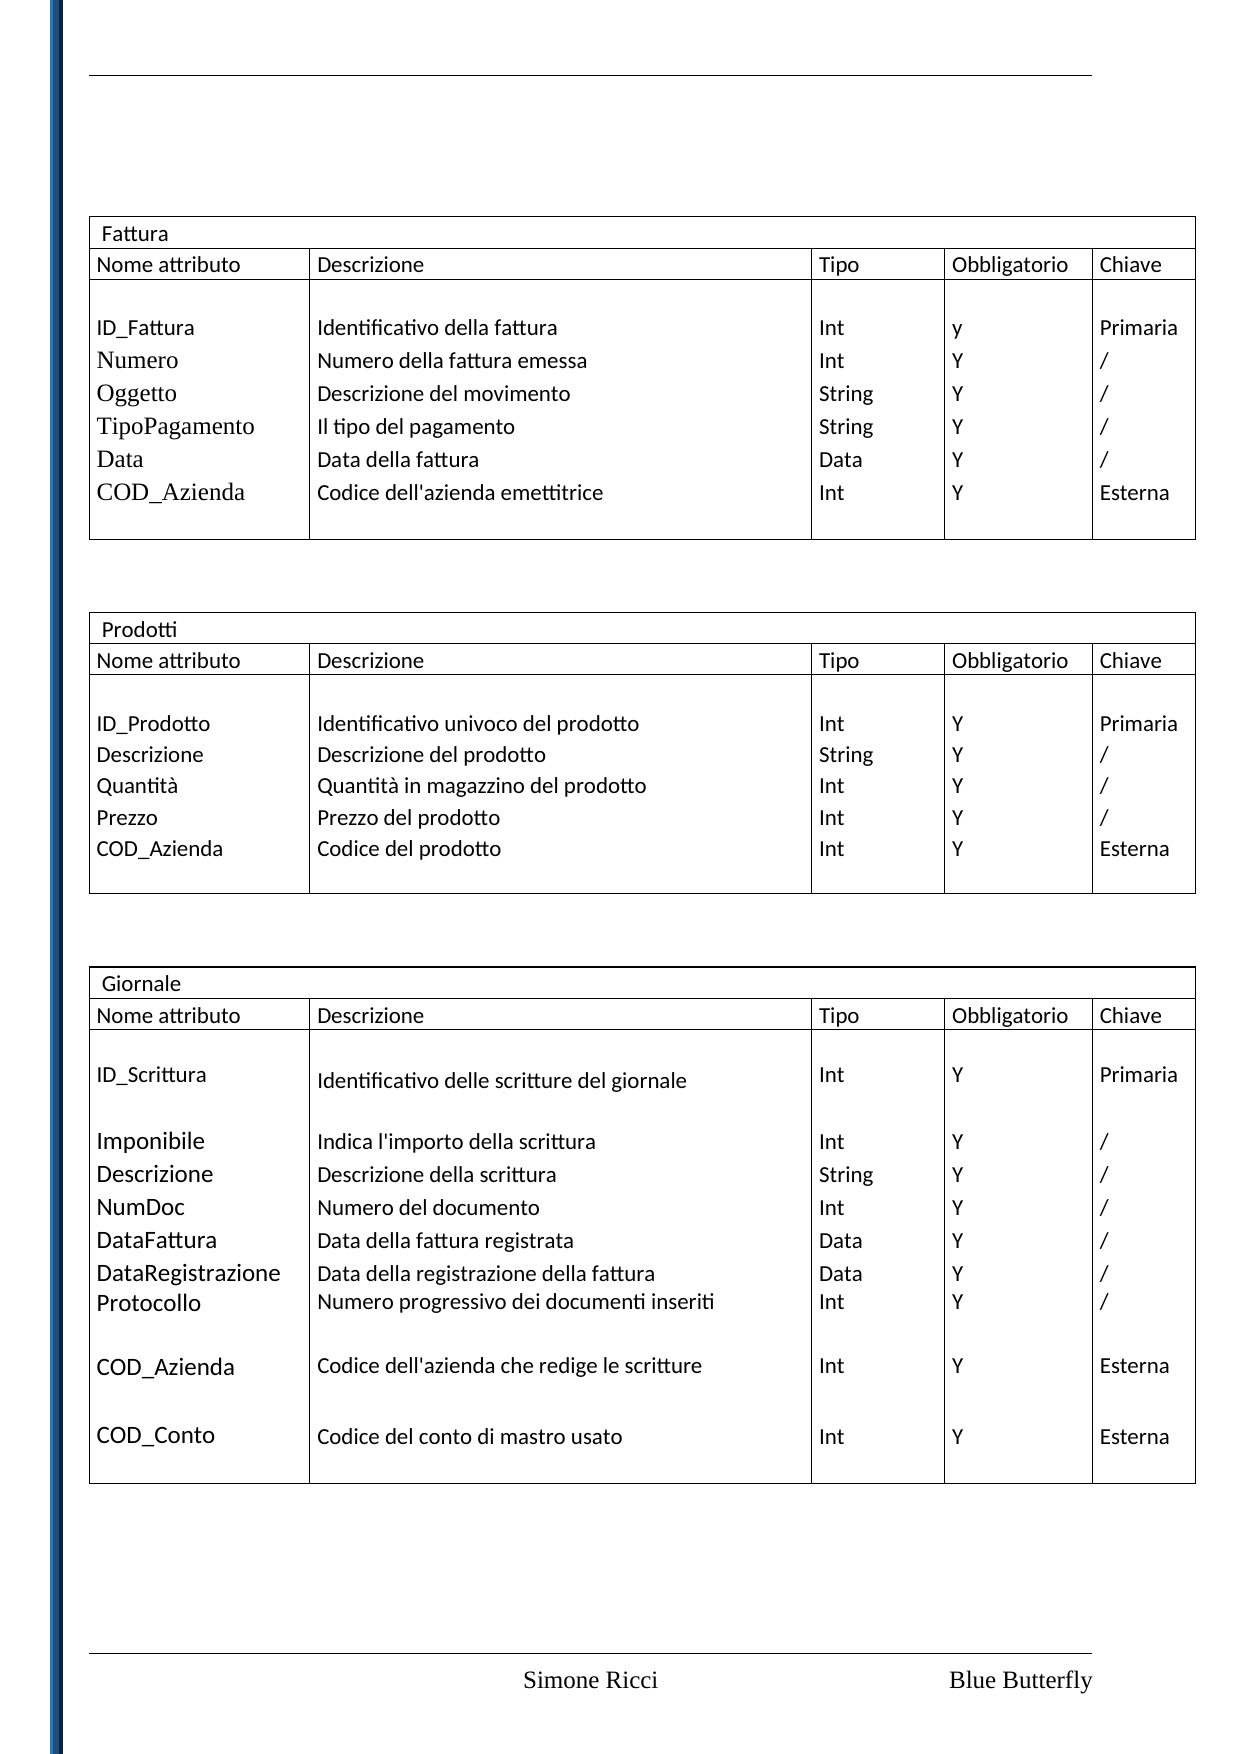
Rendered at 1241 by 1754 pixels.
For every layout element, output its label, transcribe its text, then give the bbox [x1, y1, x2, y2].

table_cell [812, 1450, 944, 1483]
table_cell [945, 1484, 1092, 1652]
table_cell COD_Azienda [90, 831, 309, 862]
table_cell [90, 675, 309, 706]
table_cell Y [945, 1287, 1092, 1351]
table_cell [1092, 217, 1195, 247]
table_cell Numero [90, 341, 309, 374]
table_cell Data della registrazione della fattura [310, 1254, 811, 1287]
table_cell DataFattura [90, 1221, 309, 1254]
table_cell Identificativo della fattura [310, 310, 811, 341]
table_cell [1092, 894, 1196, 966]
table_cell [945, 894, 1092, 966]
table_cell Quantità [90, 768, 309, 799]
table_cell Primaria [1093, 310, 1195, 341]
table_cell Y [945, 706, 1092, 737]
table_cell Imponibile [90, 1123, 309, 1156]
table_cell [1092, 968, 1195, 998]
table_cell Codice del conto di mastro usato [310, 1417, 811, 1450]
table_cell / [1093, 737, 1195, 768]
table_cell COD_Azienda [90, 473, 309, 506]
table_cell [310, 968, 812, 998]
table_cell / [1093, 374, 1195, 407]
table_cell Data [812, 440, 944, 473]
table_cell Prezzo [90, 799, 309, 831]
table_cell Y [945, 1060, 1092, 1123]
table_cell [1092, 540, 1196, 612]
table_cell [945, 862, 1092, 893]
table_cell Indica l'importo della scrittura [310, 1123, 811, 1156]
table_cell Identificativo delle scritture del giornale [310, 1060, 811, 1123]
table_cell Int [812, 768, 944, 799]
table_cell [945, 280, 1092, 310]
table_cell TipoPagamento [90, 407, 309, 440]
table_cell Int [812, 1351, 944, 1417]
table_cell Prezzo del prodotto [310, 799, 811, 831]
table_cell [310, 506, 811, 539]
table_cell [1093, 1450, 1195, 1483]
table_cell Int [812, 473, 944, 506]
table_cell Codice dell'azienda emettitrice [310, 473, 811, 506]
table_cell Y [945, 374, 1092, 407]
table_cell Y [945, 1417, 1092, 1450]
table_cell / [1093, 407, 1195, 440]
table_cell [812, 217, 944, 247]
table_cell Descrizione della scrittura [310, 1156, 811, 1188]
table_cell / [1093, 799, 1195, 831]
table_cell [812, 1030, 944, 1060]
table_cell / [1093, 440, 1195, 473]
table_cell [310, 76, 812, 216]
table_cell Data [812, 1254, 944, 1287]
table_cell Data [812, 1221, 944, 1254]
table_cell Descrizione [310, 644, 811, 674]
table_cell [812, 613, 944, 643]
table_cell [812, 1484, 944, 1652]
table_cell Y [945, 1189, 1092, 1221]
table_cell [812, 862, 944, 893]
table_cell Tipo [812, 249, 944, 279]
table_cell Numero progressivo dei documenti inseriti [310, 1287, 811, 1351]
table_cell [1093, 862, 1195, 893]
table_cell Y [945, 1156, 1092, 1188]
table_cell Y [945, 831, 1092, 862]
table_cell Y [945, 473, 1092, 506]
table_cell Il tipo del pagamento [310, 407, 811, 440]
table_cell String [812, 1156, 944, 1188]
table_cell [310, 1030, 811, 1060]
table_cell Obbligatorio [945, 249, 1092, 279]
table_cell [812, 968, 944, 998]
table_cell Tipo [812, 644, 944, 674]
table_cell Descrizione [310, 249, 811, 279]
table_cell Codice del prodotto [310, 831, 811, 862]
table_cell [812, 540, 944, 612]
table_cell Esterna [1093, 473, 1195, 506]
table_cell Esterna [1093, 831, 1195, 862]
table_cell [89, 1484, 310, 1652]
table_cell Nome attributo [90, 249, 309, 279]
table_cell [90, 862, 309, 893]
table_cell [90, 1030, 309, 1060]
table_cell String [812, 737, 944, 768]
table_cell / [1093, 1189, 1195, 1221]
table_cell Tipo [812, 999, 944, 1029]
table_cell Nome attributo [90, 999, 309, 1029]
table_cell Prodotti [90, 613, 310, 643]
table_cell Chiave [1093, 249, 1195, 279]
table_cell ID_Prodotto [90, 706, 309, 737]
table_cell / [1093, 1156, 1195, 1188]
table_cell [945, 675, 1092, 706]
table_cell Y [945, 440, 1092, 473]
table_cell [945, 540, 1092, 612]
table_cell [89, 894, 310, 966]
table_cell Chiave [1093, 644, 1195, 674]
table_cell Descrizione [90, 1156, 309, 1188]
table_cell [945, 613, 1092, 643]
table_cell [310, 613, 812, 643]
table_cell [310, 1484, 812, 1652]
table_cell [812, 675, 944, 706]
table_cell / [1093, 1287, 1195, 1351]
table_cell [945, 217, 1092, 247]
table_cell Int [812, 831, 944, 862]
table_cell [90, 1450, 309, 1483]
table_cell [90, 280, 309, 310]
table_cell Fattura [90, 217, 310, 247]
table_cell [310, 540, 812, 612]
table_cell Primaria [1093, 1060, 1195, 1123]
table_cell y [945, 310, 1092, 341]
table_cell Giornale [90, 968, 310, 998]
table_cell [1093, 280, 1195, 310]
table_cell Y [945, 341, 1092, 374]
table_cell [310, 280, 811, 310]
table_cell Int [812, 310, 944, 341]
table_cell [812, 894, 944, 966]
table_cell [1093, 506, 1195, 539]
table_cell Nome attributo [90, 644, 309, 674]
table_cell Numero del documento [310, 1189, 811, 1221]
table_cell [1092, 613, 1195, 643]
table_cell Y [945, 1221, 1092, 1254]
table_cell Int [812, 1060, 944, 1123]
table_cell Codice dell'azienda che redige le scritture [310, 1351, 811, 1417]
table_cell Quantità in magazzino del prodotto [310, 768, 811, 799]
table_cell Int [812, 799, 944, 831]
table_cell Esterna [1093, 1417, 1195, 1450]
table_cell Descrizione [90, 737, 309, 768]
table_cell [1093, 1030, 1195, 1060]
table_cell Obbligatorio [945, 999, 1092, 1029]
table_cell [945, 76, 1092, 216]
table_cell [1092, 75, 1196, 216]
table_cell Int [812, 341, 944, 374]
table_cell String [812, 374, 944, 407]
table_cell / [1093, 341, 1195, 374]
table_cell [89, 540, 310, 612]
table_cell / [1093, 1123, 1195, 1156]
table_cell NumDoc [90, 1189, 309, 1221]
table_cell / [1093, 768, 1195, 799]
table_cell Y [945, 737, 1092, 768]
table_cell Y [945, 407, 1092, 440]
table_cell Y [945, 1351, 1092, 1417]
table_cell Y [945, 768, 1092, 799]
table_cell Data della fattura [310, 440, 811, 473]
table_cell Data della fattura registrata [310, 1221, 811, 1254]
table_cell Oggetto [90, 374, 309, 407]
table_cell Int [812, 1123, 944, 1156]
table_cell / [1093, 1254, 1195, 1287]
table_cell Chiave [1093, 999, 1195, 1029]
table_cell [945, 1030, 1092, 1060]
table_cell [812, 280, 944, 310]
table_cell [310, 675, 811, 706]
table_cell Y [945, 799, 1092, 831]
table_cell Y [945, 1123, 1092, 1156]
table_cell Obbligatorio [945, 644, 1092, 674]
table_cell [812, 76, 944, 216]
table_cell Numero della fattura emessa [310, 341, 811, 374]
table_cell [310, 862, 811, 893]
table_cell DataRegistrazione [90, 1254, 309, 1287]
table_cell [1092, 1484, 1196, 1652]
table_cell [310, 217, 812, 247]
table_cell Data [90, 440, 309, 473]
table_cell Esterna [1093, 1351, 1195, 1417]
table_cell Int [812, 1287, 944, 1351]
table_cell Primaria [1093, 706, 1195, 737]
table_cell COD_Azienda [90, 1351, 309, 1417]
table_cell Descrizione del prodotto [310, 737, 811, 768]
table_cell String [812, 407, 944, 440]
table_cell [310, 1450, 811, 1483]
table_cell Y [945, 1254, 1092, 1287]
table_cell [945, 506, 1092, 539]
table_cell COD_Conto [90, 1417, 309, 1450]
table_cell Int [812, 1417, 944, 1450]
table_cell Int [812, 706, 944, 737]
table_cell [90, 506, 309, 539]
table_cell Int [812, 1189, 944, 1221]
table_cell [945, 1450, 1092, 1483]
table_cell [812, 506, 944, 539]
table_cell Protocollo [90, 1287, 309, 1351]
table_cell Descrizione [310, 999, 811, 1029]
table_cell Descrizione del movimento [310, 374, 811, 407]
table_cell ID_Fattura [90, 310, 309, 341]
table_cell Identificativo univoco del prodotto [310, 706, 811, 737]
table_cell / [1093, 1221, 1195, 1254]
table_cell ID_Scrittura [90, 1060, 309, 1123]
table_cell [945, 968, 1092, 998]
table_cell [1093, 675, 1195, 706]
table_cell [310, 894, 812, 966]
table_cell [89, 76, 310, 216]
